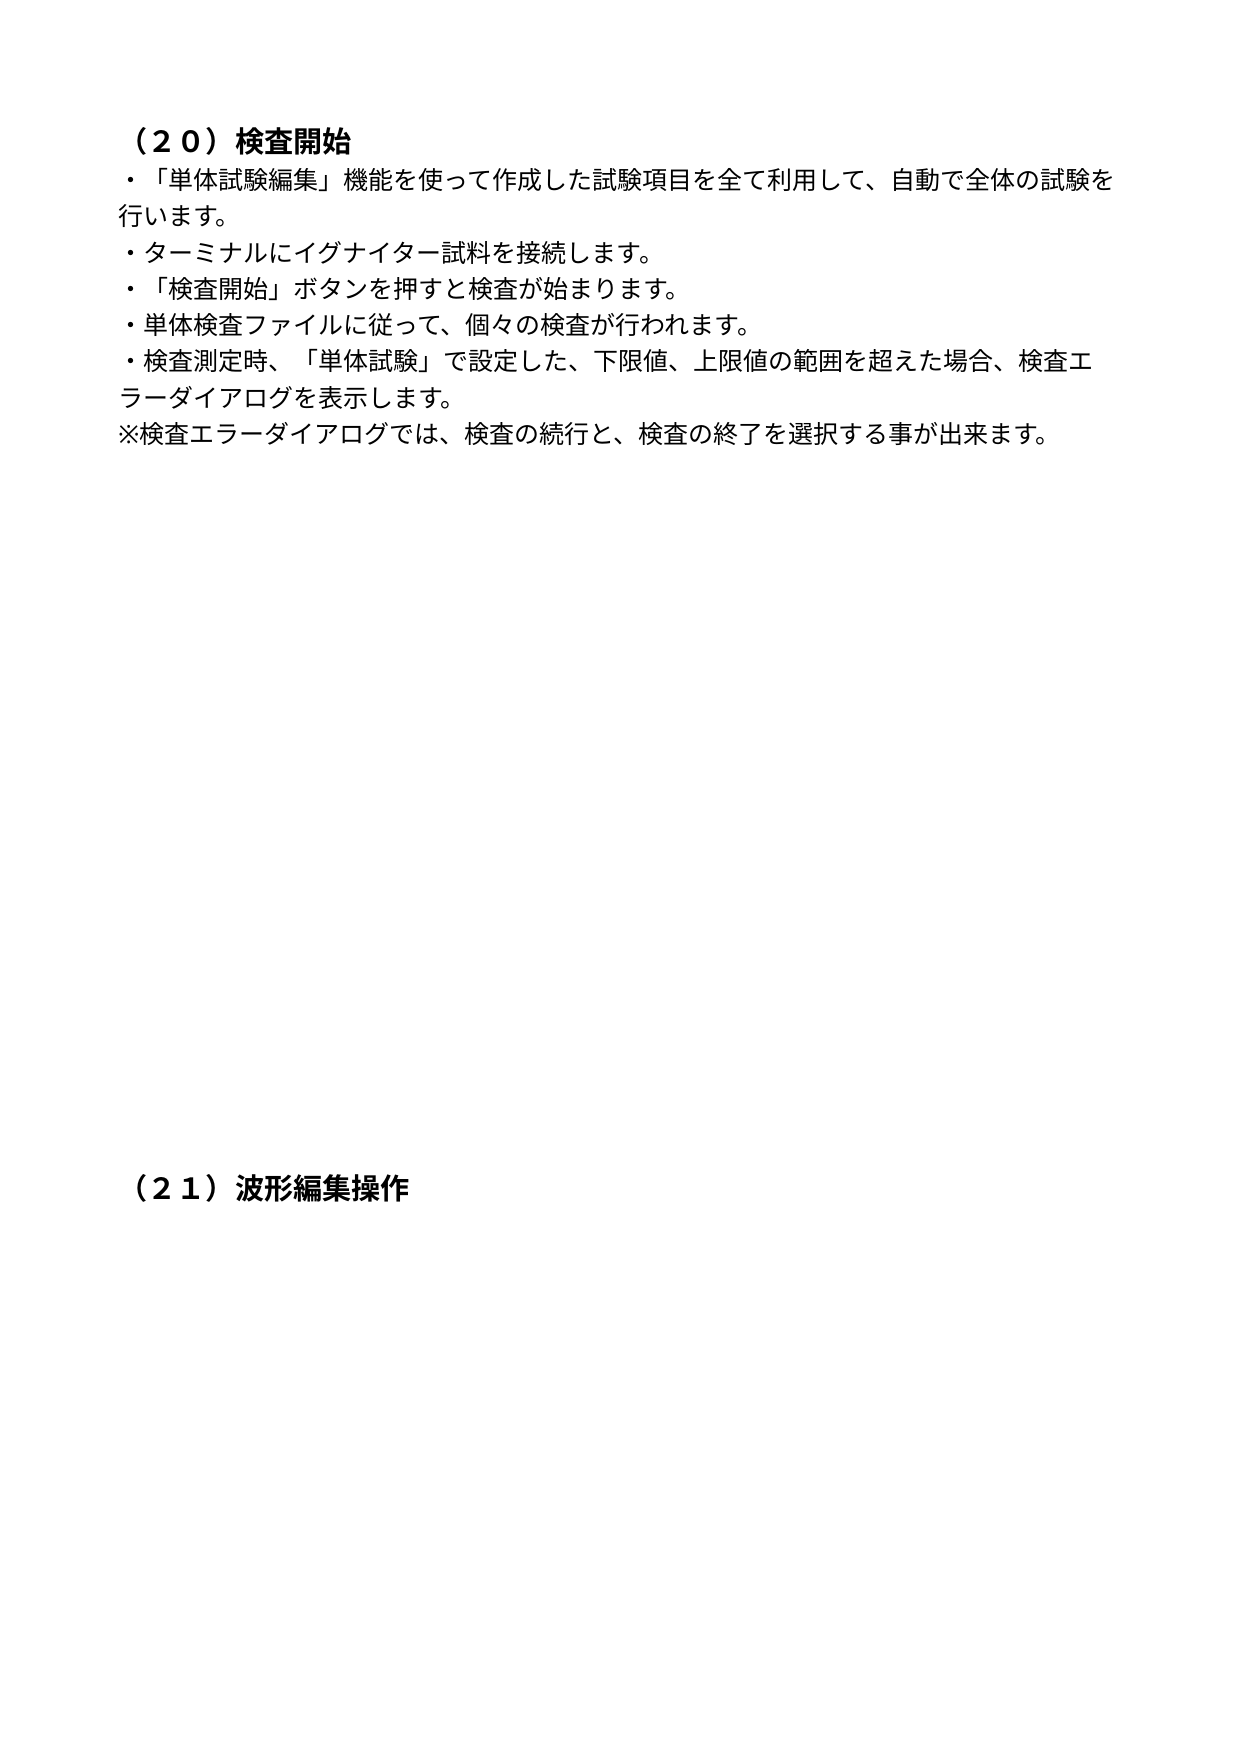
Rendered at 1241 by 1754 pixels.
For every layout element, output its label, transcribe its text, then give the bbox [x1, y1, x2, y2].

text ・単体検査ファイルに従って、個々の検査が行われます。 [118, 306, 1122, 342]
text ・ターミナルにイグナイター試料を接続します。 [118, 233, 1122, 269]
text ・「検査開始」ボタンを押すと検査が始まります。 [118, 269, 1122, 306]
text ・検査測定時、「単体試験」で設定した、下限値、上限値の範囲を超えた場合、検査エラーダイアログを表示します。 [118, 342, 1122, 414]
text ※検査エラーダイアログでは、検査の続行と、検査の終了を選択する事が出来ます。 [118, 414, 1122, 451]
text ・「単体試験編集」機能を使って作成した試験項目を全て利用して、自動で全体の試験を行います。 [118, 161, 1122, 233]
text （２０）検査開始 [118, 118, 1122, 161]
text （２１）波形編集操作 [118, 1166, 1122, 1208]
